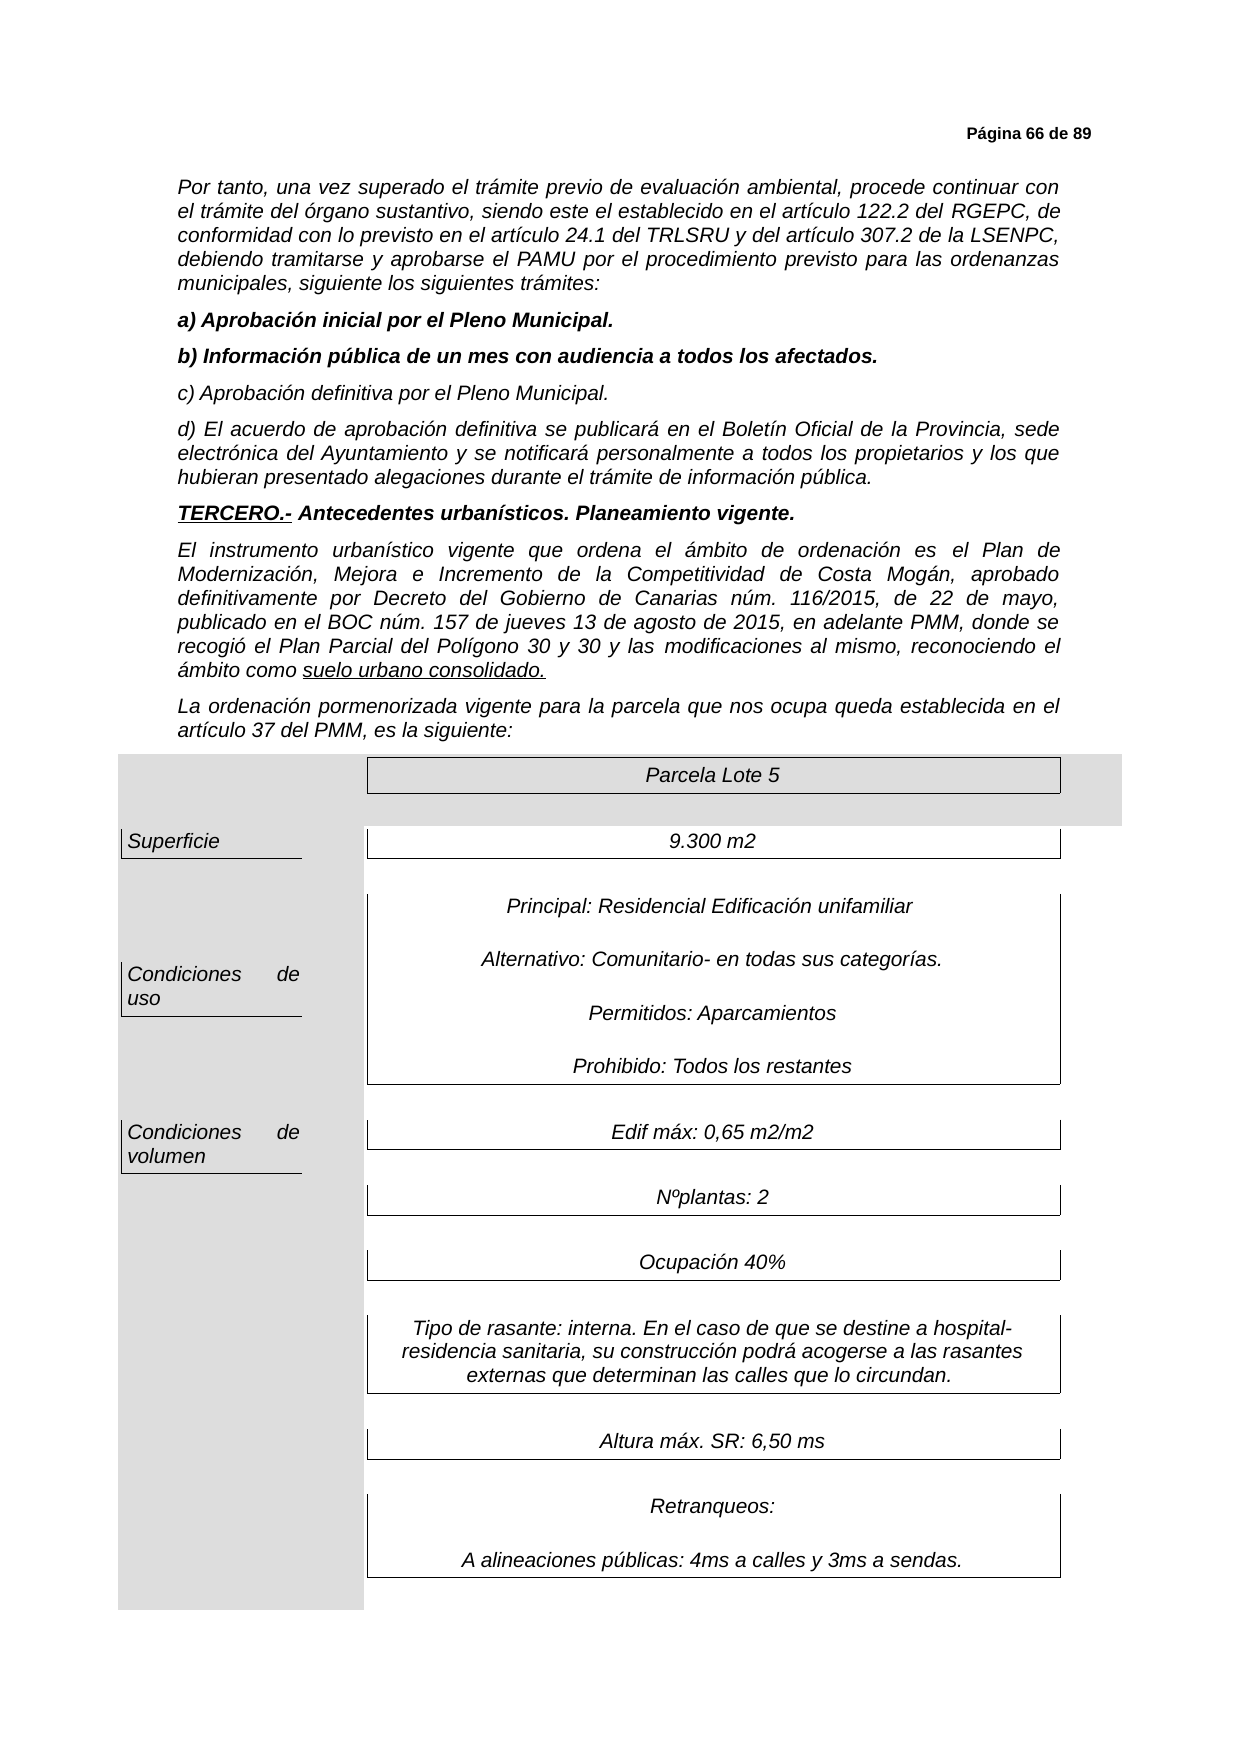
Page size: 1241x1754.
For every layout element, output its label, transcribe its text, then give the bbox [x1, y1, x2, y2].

text Por tanto, una vez superado el trámite previo de evaluación ambiental, procede continuar con el trámite del órgano sustantivo, siendo este el establecido en el artículo 122.2 del RGEPC, de conformidad con lo previsto en el artículo 24.1 del TRLSRU y del artículo 307.2 de la LSENPC, debiendo tramitarse y aprobarse el PAMU por el procedimiento previsto para las ordenanzas municipales, siguiente los siguientes trámites: [177, 175, 1063, 295]
table_cell Retranqueos: A alineaciones públicas: 4ms a calles y 3ms a sendas. [364, 1491, 1122, 1610]
table_header [118, 754, 364, 826]
table_cell Tipo de rasante: interna. En el caso de que se destine a hospital-residencia sanitaria, su construcción podrá acogerse a las rasantes externas que determinan las calles que lo circundan. [364, 1313, 1122, 1426]
table_cell Nºplantas: 2 [364, 1182, 1122, 1247]
table_cell Condiciones de volumen [118, 1117, 364, 1610]
table_header Parcela Lote 5 [364, 754, 1122, 826]
table_cell Edif máx: 0,65 m2/m2 [364, 1117, 1122, 1182]
table_cell 9.300 m2 [364, 826, 1122, 891]
text c) Aprobación definitiva por el Pleno Municipal. [177, 380, 1063, 404]
table_cell Ocupación 40% [364, 1247, 1122, 1312]
table_cell Principal: Residencial Edificación unifamiliar Alternativo: Comunitario- en todas sus categorías. Permitidos: Aparcamientos Prohibido: Todos los restantes [364, 891, 1122, 1117]
text a) Aprobación inicial por el Pleno Municipal. [177, 307, 1063, 331]
text El instrumento urbanístico vigente que ordena el ámbito de ordenación es el Plan de Modernización, Mejora e Incremento de la Competitividad de Costa Mogán, aprobado definitivamente por Decreto del Gobierno de Canarias núm. 116/2015, de 22 de mayo, publicado en el BOC núm. 157 de jueves 13 de agosto de 2015, en adelante PMM, donde se recogió el Plan Parcial del Polígono 30 y 30 y las modificaciones al mismo, reconociendo el ámbito como suelo urbano consolidado. [177, 538, 1063, 681]
table_cell Superficie [118, 826, 364, 891]
text b) Información pública de un mes con audiencia a todos los afectados. [177, 344, 1063, 368]
text TERCERO.- Antecedentes urbanísticos. Planeamiento vigente. [177, 501, 1063, 525]
text d) El acuerdo de aprobación definitiva se publicará en el Boletín Oficial de la Provincia, sede electrónica del Ayuntamiento y se notificará personalmente a todos los propietarios y los que hubieran presentado alegaciones durante el trámite de información pública. [177, 417, 1063, 489]
table_cell Condiciones de uso [118, 891, 364, 1117]
table_cell Altura máx. SR: 6,50 ms [364, 1426, 1122, 1491]
text La ordenación pormenorizada vigente para la parcela que nos ocupa queda establecida en el artículo 37 del PMM, es la siguiente: [177, 694, 1063, 742]
